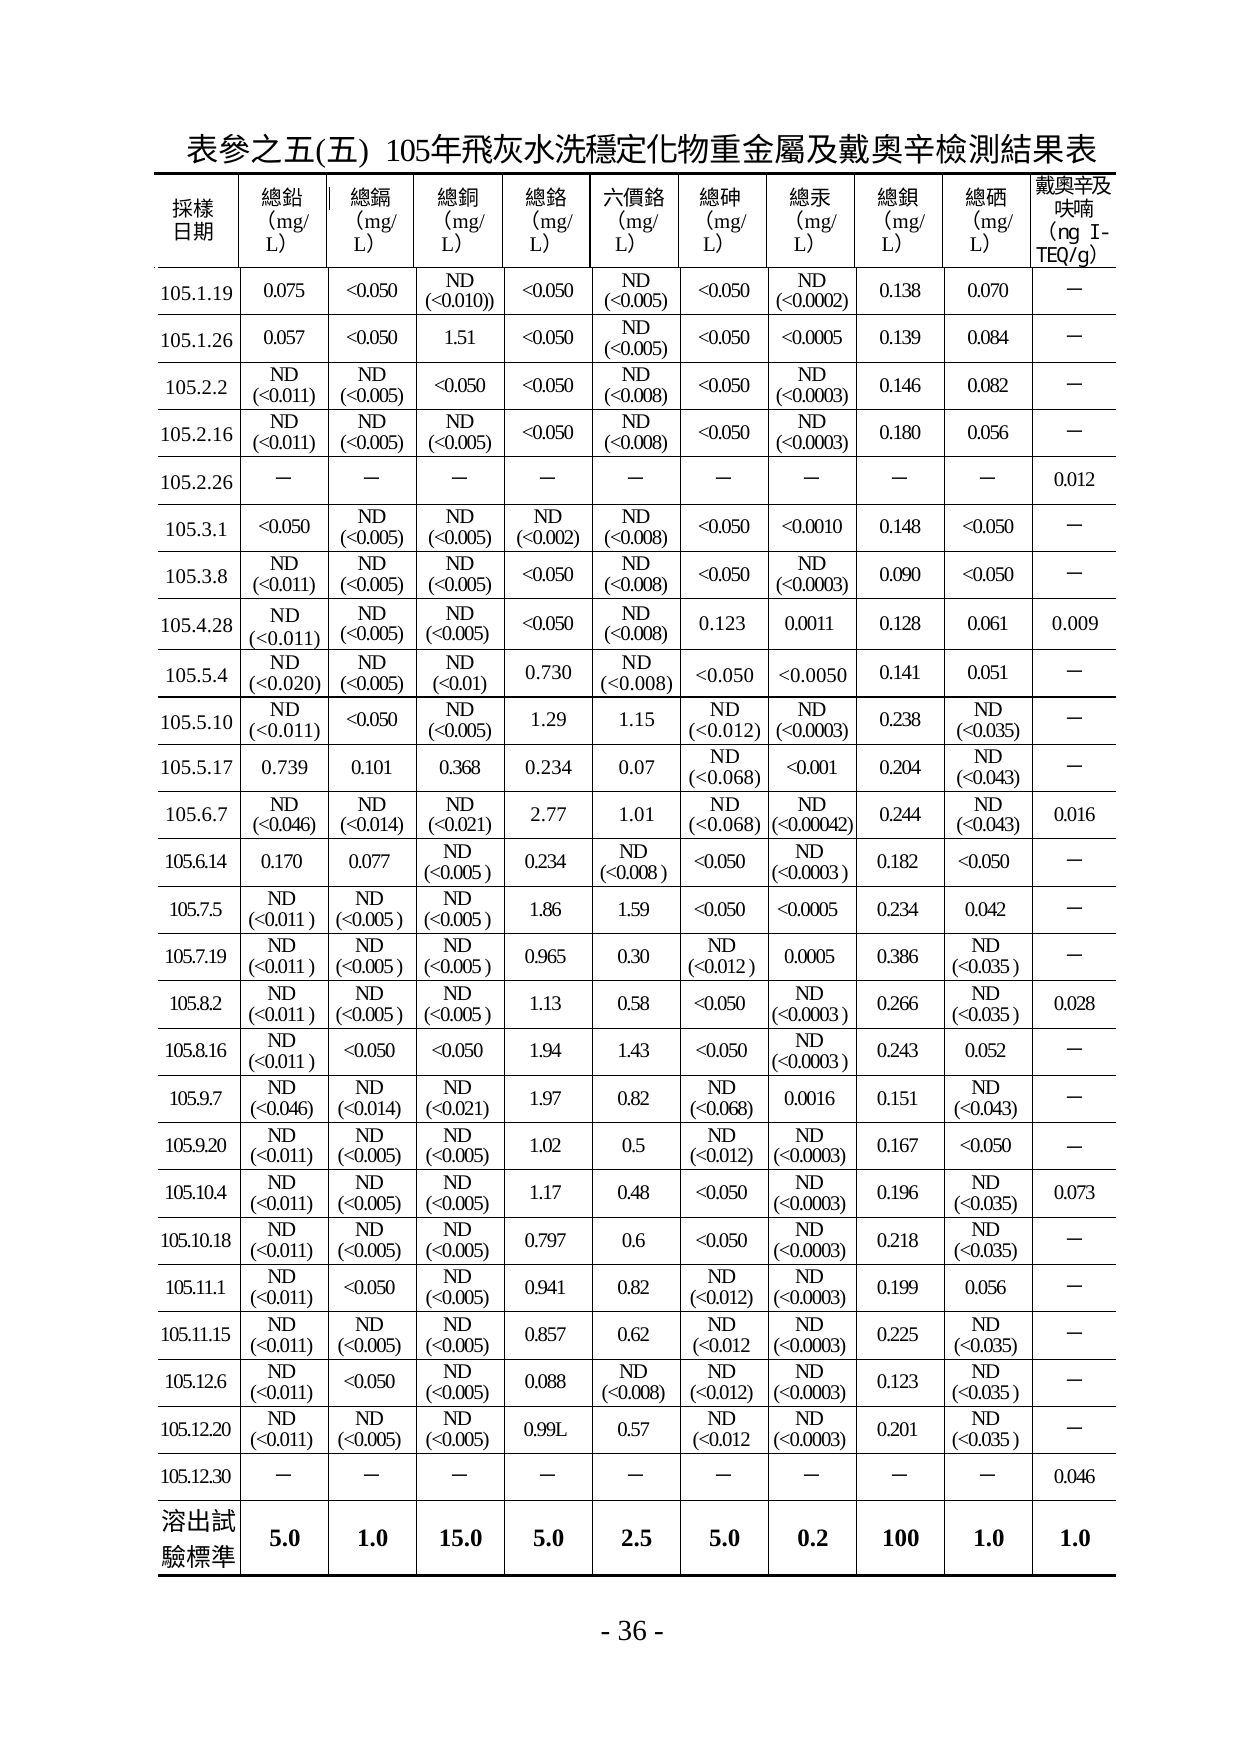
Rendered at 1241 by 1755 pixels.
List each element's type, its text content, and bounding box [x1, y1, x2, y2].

table_cell 0.101 [329, 745, 416, 791]
table_cell ND (<0.005) [329, 650, 416, 696]
table_cell 0.238 [857, 698, 944, 744]
table_cell 105.10.18 [158, 1218, 240, 1264]
table_cell 105.2.16 [158, 410, 240, 456]
table_cell ND (<0.011 ) [241, 887, 328, 933]
table_cell 1.59 [593, 887, 680, 933]
table_cell 0.090 [857, 552, 944, 598]
table_cell － [329, 457, 416, 503]
table_cell － [1033, 315, 1116, 362]
table_cell 0.797 [505, 1218, 592, 1264]
table_cell ND (<0.0003) [769, 1265, 856, 1311]
table_cell ND (<0.035 ) [945, 1407, 1032, 1453]
table_cell ND (<0.005) [329, 599, 416, 649]
table_cell ND (<0.008 ) [593, 839, 680, 886]
table_cell － [1033, 1123, 1116, 1169]
table_cell <0.050 [681, 410, 768, 456]
table_cell ND (<0.012) [681, 1360, 768, 1406]
table_cell ND (<0.012 ) [681, 934, 768, 980]
table_cell － [417, 457, 504, 503]
table_cell 5.0 [505, 1501, 592, 1574]
table_cell 105.12.30 [158, 1454, 240, 1500]
table_cell ND (<0.011) [241, 1265, 328, 1311]
table_cell ND (<0.008) [593, 410, 680, 456]
table_cell <0.050 [681, 268, 768, 314]
table_cell 0.368 [417, 745, 504, 791]
table_cell <0.0005 [769, 887, 856, 933]
table_cell ND (<0.011) [241, 1218, 328, 1264]
table_cell <0.050 [505, 315, 592, 362]
table_cell － [1033, 1407, 1116, 1453]
table_cell <0.050 [681, 505, 768, 551]
table_cell ND (<0.008) [593, 650, 680, 696]
table_cell ND (<0.005 ) [329, 934, 416, 980]
table_cell － [505, 457, 592, 503]
table_cell 0.042 [945, 887, 1032, 933]
table_cell ND (<0.035) [945, 1218, 1032, 1264]
table_cell ND (<0.008) [593, 1360, 680, 1406]
table_cell 0.62 [593, 1312, 680, 1358]
table_cell ND (<0.068) [681, 792, 768, 838]
table_cell ND (<0.010)) [417, 268, 504, 314]
table_cell 0.138 [857, 268, 944, 314]
table_cell 0.730 [505, 650, 592, 696]
table_cell 0.196 [857, 1170, 944, 1217]
table_cell ND (<0.005) [329, 1218, 416, 1264]
table_cell 0.0016 [769, 1076, 856, 1122]
table_cell 105.12.6 [158, 1360, 240, 1406]
table_header 總鉛 （mg/L） [239, 175, 326, 267]
table_cell － [241, 1454, 328, 1500]
table_cell 0.48 [593, 1170, 680, 1217]
table_cell <0.050 [681, 1170, 768, 1217]
table_cell 105.5.10 [158, 698, 240, 744]
table_cell ND (<0.046) [241, 792, 328, 838]
table_cell 0.052 [945, 1029, 1032, 1075]
table_cell <0.050 [505, 410, 592, 456]
table_cell ND (<0.005) [329, 410, 416, 456]
table_cell ND (<0.008) [593, 552, 680, 598]
table_cell 0.57 [593, 1407, 680, 1453]
table_cell ND (<0.005 ) [417, 981, 504, 1027]
table_cell 0.148 [857, 505, 944, 551]
table_cell <0.050 [681, 1029, 768, 1075]
table_cell － [769, 1454, 856, 1500]
table_cell 0.082 [945, 363, 1032, 409]
table_cell ND (<0.005) [417, 1123, 504, 1169]
table_cell 1.13 [505, 981, 592, 1027]
table_cell ND (<0.046) [241, 1076, 328, 1122]
table_cell <0.0010 [769, 505, 856, 551]
table_cell 105.2.2 [158, 363, 240, 409]
table_cell ND (<0.0003) [769, 552, 856, 598]
table_cell － [505, 1454, 592, 1500]
table_header 總鎘 （mg/L） [327, 175, 413, 267]
table_cell ND (<0.008) [593, 599, 680, 649]
table_header 總銅 （mg/L） [414, 175, 502, 267]
table_cell ND (<0.011) [241, 1312, 328, 1358]
table_cell ND (<0.0003) [769, 698, 856, 744]
table_header 六價鉻 （mg/L） [591, 175, 678, 267]
table_cell 1.0 [1033, 1501, 1116, 1574]
table_cell <0.050 [681, 650, 768, 696]
table_cell ND (<0.035 ) [945, 934, 1032, 980]
table_cell <0.050 [681, 981, 768, 1027]
table_cell － [1033, 1312, 1116, 1358]
table_cell ND (<0.005) [417, 1312, 504, 1358]
table_cell ND (<0.011) [241, 1170, 328, 1217]
table_cell 0.199 [857, 1265, 944, 1311]
table_cell <0.050 [505, 599, 592, 649]
table_cell ND (<0.005 ) [417, 887, 504, 933]
table_cell ND (<0.0003) [769, 1312, 856, 1358]
table_cell 1.29 [505, 698, 592, 744]
table_cell ND (<0.005) [417, 1360, 504, 1406]
table_cell 0.07 [593, 745, 680, 791]
table_cell 105.2.26 [158, 457, 240, 503]
table_cell ND (<0.011) [241, 1360, 328, 1406]
table_cell 105.6.14 [158, 839, 240, 886]
table_cell － [857, 1454, 944, 1500]
table_cell <0.050 [505, 363, 592, 409]
table_cell ND (<0.0003) [769, 1218, 856, 1264]
table_cell ND (<0.014) [329, 1076, 416, 1122]
table_cell <0.050 [945, 839, 1032, 886]
table_cell － [1033, 410, 1116, 456]
table_cell 105.6.7 [158, 792, 240, 838]
table_cell <0.050 [681, 887, 768, 933]
table_cell 0.243 [857, 1029, 944, 1075]
table_cell 0.225 [857, 1312, 944, 1358]
table_cell <0.050 [681, 552, 768, 598]
table_cell ND (<0.0002) [769, 268, 856, 314]
table_cell ND (<0.005 ) [329, 887, 416, 933]
table_cell 0.180 [857, 410, 944, 456]
table_cell 1.97 [505, 1076, 592, 1122]
table_cell 0.009 [1033, 599, 1116, 649]
table_cell － [1033, 934, 1116, 980]
table_cell 0.234 [857, 887, 944, 933]
table_cell 0.234 [505, 745, 592, 791]
table_cell ND (<0.035) [945, 1170, 1032, 1217]
table_cell <0.050 [945, 1123, 1032, 1169]
table_cell ND (<0.011) [241, 363, 328, 409]
table_cell 105.12.20 [158, 1407, 240, 1453]
table_cell ND (<0.005 ) [417, 934, 504, 980]
table_cell 105.1.19 [158, 268, 240, 314]
table_cell 0.088 [505, 1360, 592, 1406]
table_cell ND (<0.005) [593, 268, 680, 314]
table_cell ND (<0.005) [329, 505, 416, 551]
table_cell ND (<0.005) [329, 1170, 416, 1217]
table_cell ND (<0.0003) [769, 1360, 856, 1406]
table_cell － [1033, 698, 1116, 744]
table_cell ND (<0.011 ) [241, 934, 328, 980]
table_cell 5.0 [681, 1501, 768, 1574]
table_cell 0.046 [1033, 1454, 1116, 1500]
table_cell 105.5.17 [158, 745, 240, 791]
table_cell 1.0 [329, 1501, 416, 1574]
table_cell ND (<0.035 ) [945, 1360, 1032, 1406]
table_cell ND (<0.005) [417, 1218, 504, 1264]
table_cell 2.5 [593, 1501, 680, 1574]
table_cell 0.146 [857, 363, 944, 409]
table_cell ND (<0.005) [329, 1407, 416, 1453]
table_cell 1.43 [593, 1029, 680, 1075]
table_cell 0.204 [857, 745, 944, 791]
table_cell 105.1.26 [158, 315, 240, 362]
table_cell 0.151 [857, 1076, 944, 1122]
table_cell ND (<0.005) [417, 599, 504, 649]
table_cell 0.0011 [769, 599, 856, 649]
table_cell ND (<0.012) [681, 1123, 768, 1169]
table_cell ND (<0.012) [681, 1265, 768, 1311]
table_cell 105.8.16 [158, 1029, 240, 1075]
table_cell <0.050 [417, 1029, 504, 1075]
table_cell 1.94 [505, 1029, 592, 1075]
table_cell 105.9.7 [158, 1076, 240, 1122]
table_cell 0.857 [505, 1312, 592, 1358]
table_cell 0.123 [857, 1360, 944, 1406]
table_cell 105.7.19 [158, 934, 240, 980]
table_cell 15.0 [417, 1501, 504, 1574]
table_cell ND (<0.011 ) [241, 1029, 328, 1075]
table_cell <0.050 [681, 839, 768, 886]
table_cell ND (<0.01) [417, 650, 504, 696]
table_cell ND (<0.005) [417, 1407, 504, 1453]
table_cell ND (<0.005 ) [417, 839, 504, 886]
table_cell <0.050 [241, 505, 328, 551]
table_cell － [593, 1454, 680, 1500]
table_cell 0.182 [857, 839, 944, 886]
table_cell ND (<0.005) [329, 363, 416, 409]
table_cell 1.15 [593, 698, 680, 744]
text 表參之五(五) 105年飛灰水洗穩定化物重金屬及戴奧辛檢測結果表 [161, 118, 1122, 172]
table_header 總硒（mg/L） [943, 175, 1030, 267]
table_cell 0.234 [505, 839, 592, 886]
table_cell ND (<0.012 [681, 1407, 768, 1453]
table_cell <0.050 [329, 1360, 416, 1406]
table_cell 溶出試驗標準 [158, 1501, 240, 1574]
table_cell 0.075 [241, 268, 328, 314]
table_cell 0.170 [241, 839, 328, 886]
table_cell ND (<0.0003 ) [769, 839, 856, 886]
table_header 戴奧辛及呋喃（ng I-TEQ/g） [1031, 175, 1116, 267]
table_cell 0.167 [857, 1123, 944, 1169]
table_cell ND (<0.005) [593, 315, 680, 362]
table_cell － [1033, 1360, 1116, 1406]
table_cell ND (<0.011) [241, 1407, 328, 1453]
table_header 採樣 日期 [154, 175, 238, 267]
table_cell 1.17 [505, 1170, 592, 1217]
table_cell 0.051 [945, 650, 1032, 696]
table_cell ND (<0.011 ) [241, 981, 328, 1027]
table_cell ND (<0.0003) [769, 363, 856, 409]
table_cell － [1033, 650, 1116, 696]
table_cell 0.386 [857, 934, 944, 980]
table_cell ND (<0.0003 ) [769, 1029, 856, 1075]
table_cell － [241, 457, 328, 503]
table_cell ND (<0.005) [329, 1312, 416, 1358]
table_cell ND (<0.035) [945, 1312, 1032, 1358]
table_cell ND (<0.021) [417, 792, 504, 838]
table_cell <0.050 [329, 1029, 416, 1075]
table_cell ND (<0.043) [945, 745, 1032, 791]
table_cell 0.99L [505, 1407, 592, 1453]
table_cell <0.050 [681, 315, 768, 362]
table_cell ND (<0.005) [417, 698, 504, 744]
table_cell ND (<0.020) [241, 650, 328, 696]
table_cell － [857, 457, 944, 503]
table_cell 0.077 [329, 839, 416, 886]
table_cell <0.050 [681, 1218, 768, 1264]
table_cell － [1033, 1218, 1116, 1264]
table_cell ND (<0.005 ) [329, 981, 416, 1027]
table_cell ND (<0.0003) [769, 410, 856, 456]
table_cell 0.218 [857, 1218, 944, 1264]
table_cell ND (<0.0003) [769, 1123, 856, 1169]
table_cell ND (<0.008) [593, 363, 680, 409]
table_cell ND (<0.043) [945, 1076, 1032, 1122]
table_cell － [1033, 1029, 1116, 1075]
table_cell 0.5 [593, 1123, 680, 1169]
table_cell ND (<0.005) [329, 552, 416, 598]
table_cell 0.244 [857, 792, 944, 838]
table_cell ND (<0.043) [945, 792, 1032, 838]
table_cell － [593, 457, 680, 503]
table_cell <0.0005 [769, 315, 856, 362]
table_header 總鋇 （mg/L） [855, 175, 942, 267]
table_cell 0.123 [681, 599, 768, 649]
table_cell 105.3.1 [158, 505, 240, 551]
table_cell － [769, 457, 856, 503]
table_cell － [1033, 887, 1116, 933]
table_cell ND (<0.021) [417, 1076, 504, 1122]
table_cell 0.2 [769, 1501, 856, 1574]
table_cell 105.9.20 [158, 1123, 240, 1169]
table_cell <0.050 [945, 505, 1032, 551]
table_cell 0.073 [1033, 1170, 1116, 1217]
table_cell ND (<0.011) [241, 410, 328, 456]
table_cell － [329, 1454, 416, 1500]
table_cell － [1033, 363, 1116, 409]
table_cell ND (<0.011) [241, 552, 328, 598]
table_cell 105.7.5 [158, 887, 240, 933]
table_cell 105.4.28 [158, 599, 240, 649]
table_cell ND (<0.011) [241, 1123, 328, 1169]
table_cell ND (<0.035) [945, 698, 1032, 744]
table_cell ND (<0.068) [681, 745, 768, 791]
table_cell 105.10.4 [158, 1170, 240, 1217]
table_cell ND (<0.005) [417, 1265, 504, 1311]
table_cell <0.050 [329, 268, 416, 314]
table_cell 105.8.2 [158, 981, 240, 1027]
table_cell 0.141 [857, 650, 944, 696]
table_cell － [1033, 552, 1116, 598]
table_cell 0.028 [1033, 981, 1116, 1027]
table_cell 0.061 [945, 599, 1032, 649]
table_cell 1.01 [593, 792, 680, 838]
table_cell 105.3.8 [158, 552, 240, 598]
table_cell 0.012 [1033, 457, 1116, 503]
table_cell ND (<0.005) [417, 410, 504, 456]
table_cell ND (<0.005) [329, 1123, 416, 1169]
table_cell ND (<0.014) [329, 792, 416, 838]
table_header 總鉻 （mg/L） [503, 175, 589, 267]
table_cell － [945, 1454, 1032, 1500]
table_cell 0.82 [593, 1265, 680, 1311]
table_cell － [1033, 745, 1116, 791]
table_cell － [1033, 1265, 1116, 1311]
table_cell ND (<0.068) [681, 1076, 768, 1122]
table_cell ND (<0.012 [681, 1312, 768, 1358]
table_cell 0.201 [857, 1407, 944, 1453]
table_cell 0.82 [593, 1076, 680, 1122]
table_cell － [945, 457, 1032, 503]
table_cell <0.001 [769, 745, 856, 791]
table_cell 1.0 [945, 1501, 1032, 1574]
table_cell <0.050 [505, 268, 592, 314]
table_cell 0.128 [857, 599, 944, 649]
table_cell － [1033, 1076, 1116, 1122]
table_cell ND (<0.002) [505, 505, 592, 551]
table_cell ND (<0.005) [417, 552, 504, 598]
table_cell ND (<0.035 ) [945, 981, 1032, 1027]
table_cell 0.056 [945, 410, 1032, 456]
table_cell 105.11.15 [158, 1312, 240, 1358]
table_cell <0.0050 [769, 650, 856, 696]
table_cell 0.0005 [769, 934, 856, 980]
table_cell － [681, 457, 768, 503]
table_cell 100 [857, 1501, 944, 1574]
table_cell － [681, 1454, 768, 1500]
table_cell ND (<0.012) [681, 698, 768, 744]
table_cell <0.050 [329, 1265, 416, 1311]
table_cell 0.739 [241, 745, 328, 791]
table_cell <0.050 [945, 552, 1032, 598]
table_cell － [417, 1454, 504, 1500]
table_cell <0.050 [329, 698, 416, 744]
table_cell ND (<0.011) [241, 698, 328, 744]
table_cell 2.77 [505, 792, 592, 838]
table_cell － [1033, 505, 1116, 551]
table_cell 1.02 [505, 1123, 592, 1169]
table_cell ND (<0.0003) [769, 1170, 856, 1217]
table_cell 105.5.4 [158, 650, 240, 696]
table_cell 0.056 [945, 1265, 1032, 1311]
table_cell <0.050 [329, 315, 416, 362]
table_cell 0.965 [505, 934, 592, 980]
table_cell 0.266 [857, 981, 944, 1027]
table_cell － [1033, 839, 1116, 886]
table_cell 0.58 [593, 981, 680, 1027]
table_cell 0.016 [1033, 792, 1116, 838]
table_cell 0.084 [945, 315, 1032, 362]
table_cell ND (<0.005) [417, 1170, 504, 1217]
table_cell 0.057 [241, 315, 328, 362]
table_cell 1.86 [505, 887, 592, 933]
table_cell 0.941 [505, 1265, 592, 1311]
table_cell 0.070 [945, 268, 1032, 314]
table_cell <0.050 [417, 363, 504, 409]
table_cell <0.050 [681, 363, 768, 409]
table_header 總汞 （mg/L） [767, 175, 854, 267]
table_cell 105.11.1 [158, 1265, 240, 1311]
table_header 總砷 （mg/L） [679, 175, 766, 267]
table_cell 0.30 [593, 934, 680, 980]
table_cell 0.6 [593, 1218, 680, 1264]
table_cell ND (<0.008) [593, 505, 680, 551]
table_cell ND (<0.005) [417, 505, 504, 551]
table_cell 0.139 [857, 315, 944, 362]
table_cell 1.51 [417, 315, 504, 362]
table_cell ND (<0.011) [241, 599, 328, 649]
table_cell － [1033, 268, 1116, 314]
table_cell ND (<0.0003) [769, 1407, 856, 1453]
table_cell 5.0 [241, 1501, 328, 1574]
table_cell <0.050 [505, 552, 592, 598]
table_cell ND (<0.00042) [769, 792, 856, 838]
table_cell ND (<0.0003 ) [769, 981, 856, 1027]
